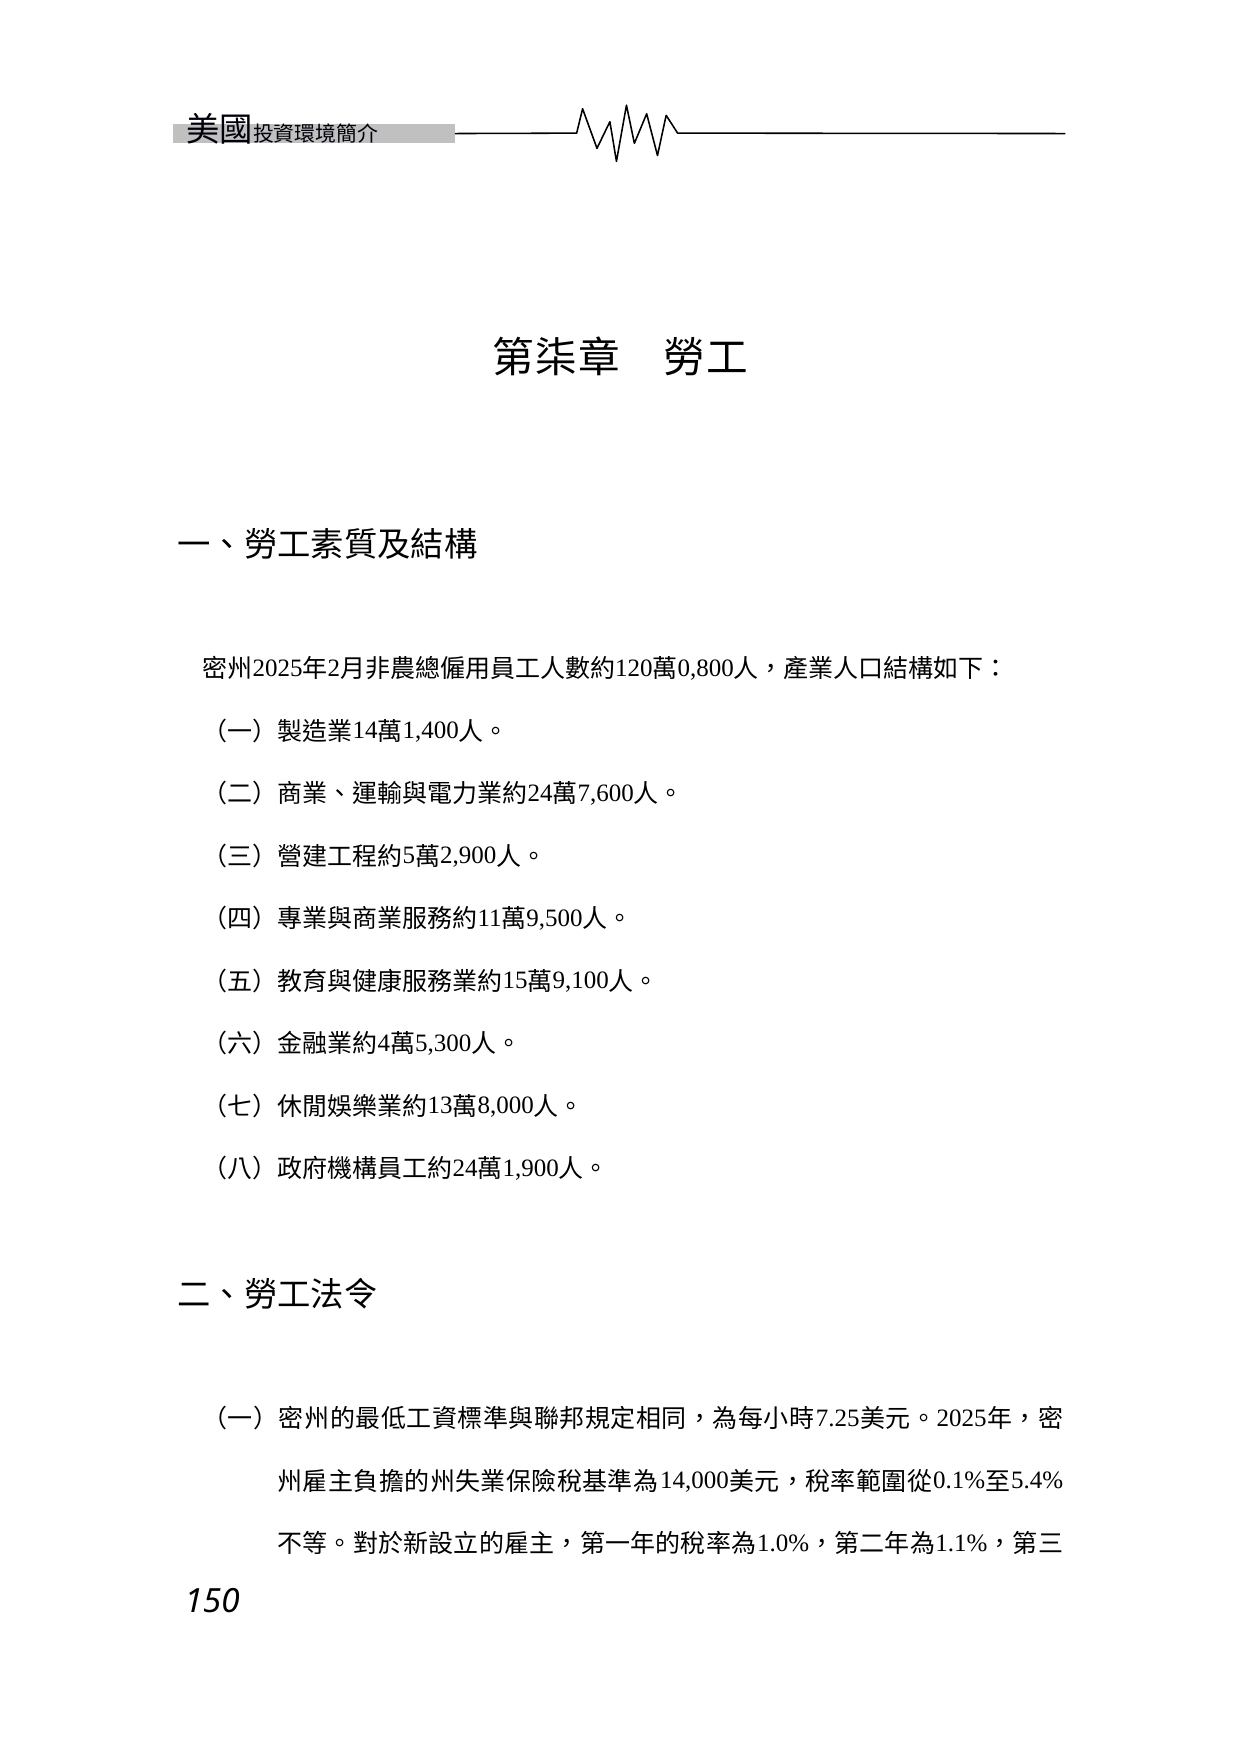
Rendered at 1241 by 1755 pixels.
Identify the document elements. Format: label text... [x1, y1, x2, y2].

text 密州2025年2月非農總僱用員工人數約120萬0,800人，產業人口結構如下： [202, 625, 1063, 688]
text （六）金融業約4萬5,300人。 [202, 1000, 1063, 1063]
text （七）休閒娛樂業約13萬8,000人。 [202, 1063, 1063, 1125]
text 二、勞工法令 [177, 1250, 1063, 1313]
text （三）營建工程約5萬2,900人。 [202, 813, 1063, 875]
text 一、勞工素質及結構 [177, 500, 1063, 563]
text （八）政府機構員工約24萬1,900人。 [202, 1125, 1063, 1188]
text （一）密州的最低工資標準與聯邦規定相同，為每小時7.25美元。2025年，密州雇主負擔的州失業保險稅基準為14,000美元，稅率範圍從0.1%至5.4%不等。對於新設立的雇主，第一年的稅率為1.0%，第二年為1.1%，第三 [202, 1375, 1063, 1563]
text （二）商業、運輸與電力業約24萬7,600人。 [202, 750, 1063, 813]
text （五）教育與健康服務業約15萬9,100人。 [202, 938, 1063, 1000]
text （一）製造業14萬1,400人。 [202, 688, 1063, 750]
text 第柒章 勞工 [177, 313, 1063, 375]
text （四）專業與商業服務約11萬9,500人。 [202, 875, 1063, 938]
